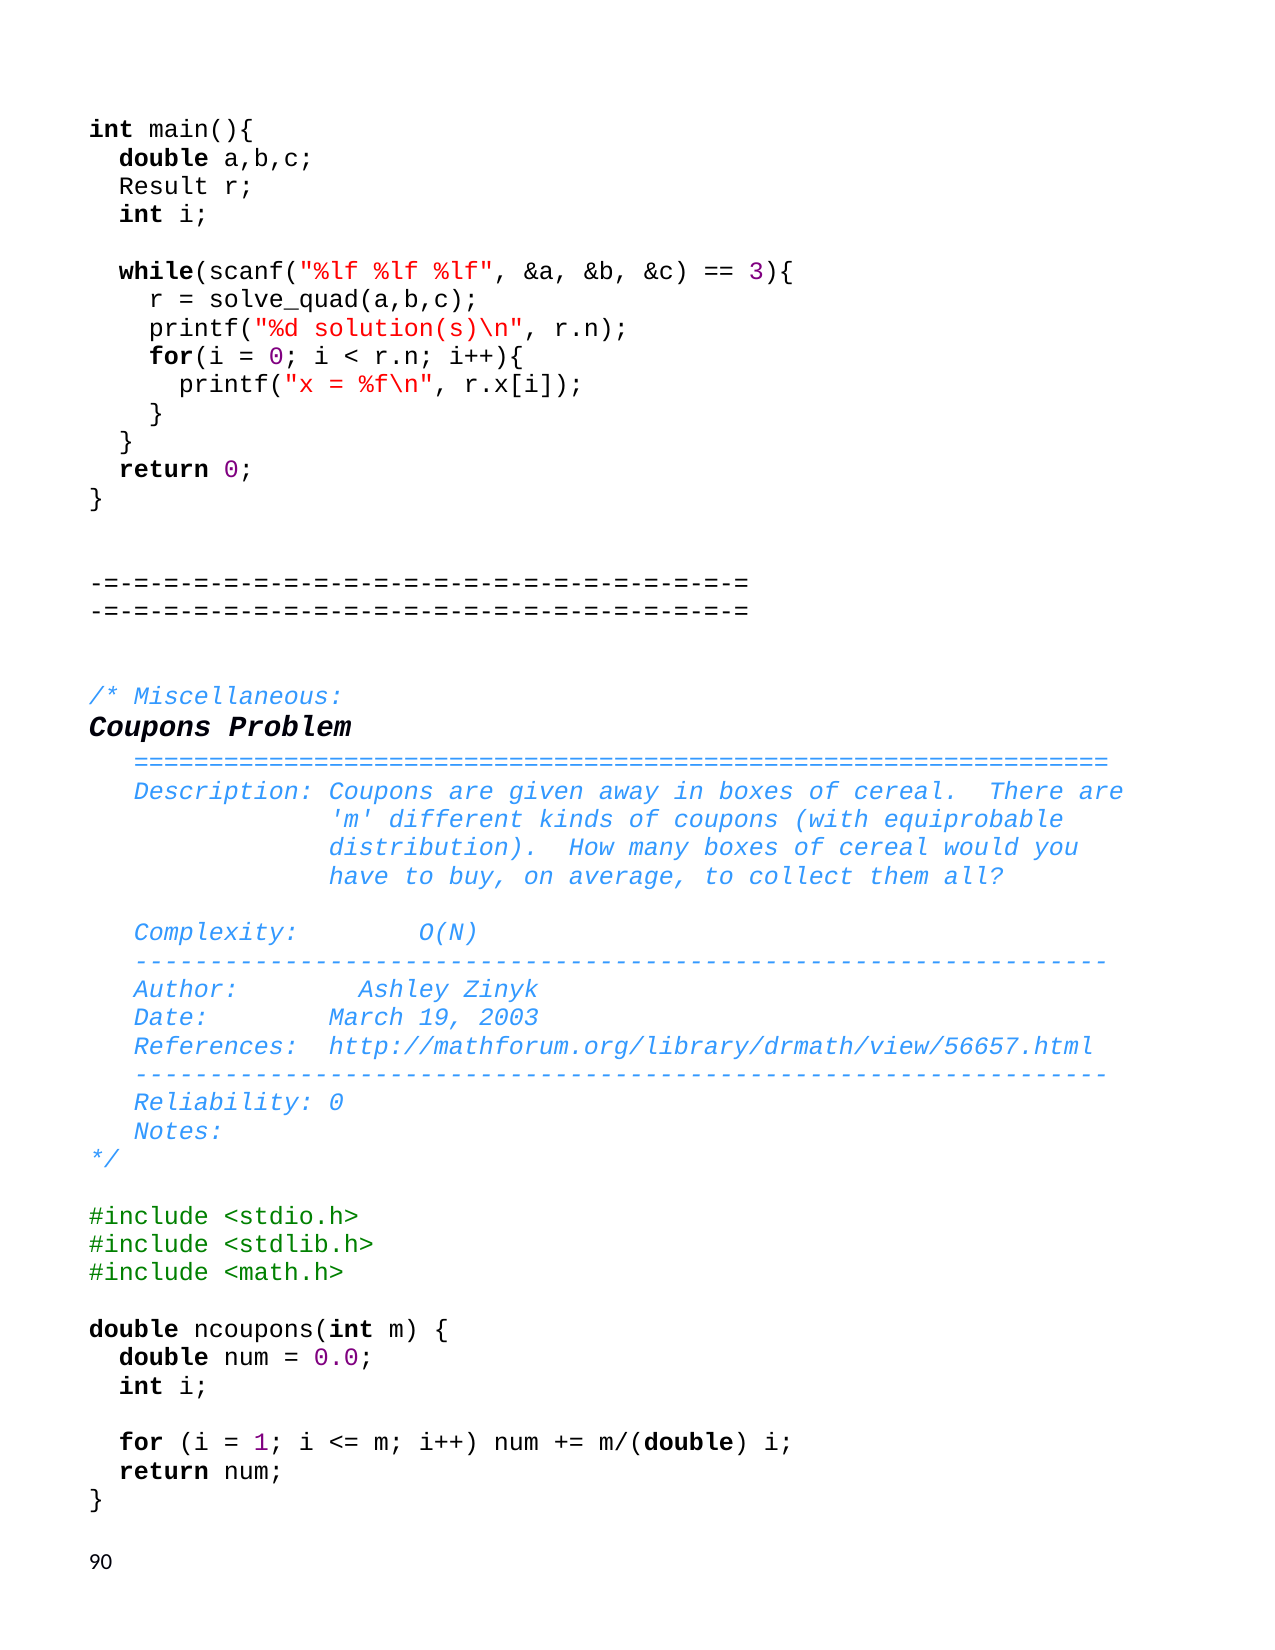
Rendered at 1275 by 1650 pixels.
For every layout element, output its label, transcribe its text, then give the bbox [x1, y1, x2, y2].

text double a,b,c; [89, 145, 1186, 174]
text double ncoupons(int m) { [89, 1317, 1186, 1345]
text } [89, 429, 1186, 457]
text printf("%d solution(s)\n", r.n); [89, 315, 1186, 344]
text Author: Ashley Zinyk [89, 977, 1186, 1005]
text ----------------------------------------------------------------- [89, 948, 1186, 977]
text #include <math.h> [89, 1260, 1186, 1288]
text double num = 0.0; [89, 1345, 1186, 1373]
text while(scanf("%lf %lf %lf", &a, &b, &c) == 3){ [89, 259, 1186, 287]
subtitle Coupons Problem [89, 712, 1186, 745]
text #include <stdio.h> [89, 1203, 1186, 1232]
text Result r; [89, 174, 1186, 202]
text /* Miscellaneous: [89, 684, 1186, 712]
text distribution). How many boxes of cereal would you [89, 835, 1186, 863]
text Notes: [89, 1118, 1186, 1147]
text int main(){ [89, 117, 1186, 145]
text printf("x = %f\n", r.x[i]); [89, 372, 1186, 400]
text Description: Coupons are given away in boxes of cereal. There are [89, 778, 1186, 807]
text r = solve_quad(a,b,c); [89, 287, 1186, 315]
text Reliability: 0 [89, 1090, 1186, 1118]
text for(i = 0; i < r.n; i++){ [89, 344, 1186, 372]
text -=-=-=-=-=-=-=-=-=-=-=-=-=-=-=-=-=-=-=-=-=-= [89, 599, 1186, 627]
text int i; [89, 202, 1186, 230]
text 'm' different kinds of coupons (with equiprobable [89, 807, 1186, 835]
text have to buy, on average, to collect them all? [89, 863, 1186, 892]
text for (i = 1; i <= m; i++) num += m/(double) i; [89, 1430, 1186, 1458]
text int i; [89, 1373, 1186, 1402]
text return num; [89, 1458, 1186, 1487]
text -=-=-=-=-=-=-=-=-=-=-=-=-=-=-=-=-=-=-=-=-=-= [89, 570, 1186, 599]
text #include <stdlib.h> [89, 1232, 1186, 1260]
text ----------------------------------------------------------------- [89, 1062, 1186, 1090]
text ================================================================= [89, 750, 1186, 778]
text References: http://mathforum.org/library/drmath/view/56657.html [89, 1033, 1186, 1062]
text } [89, 1487, 1186, 1515]
text } [89, 400, 1186, 429]
text */ [89, 1147, 1186, 1175]
text Complexity: O(N) [89, 920, 1186, 948]
text } [89, 485, 1186, 514]
text Date: March 19, 2003 [89, 1005, 1186, 1033]
text return 0; [89, 457, 1186, 485]
